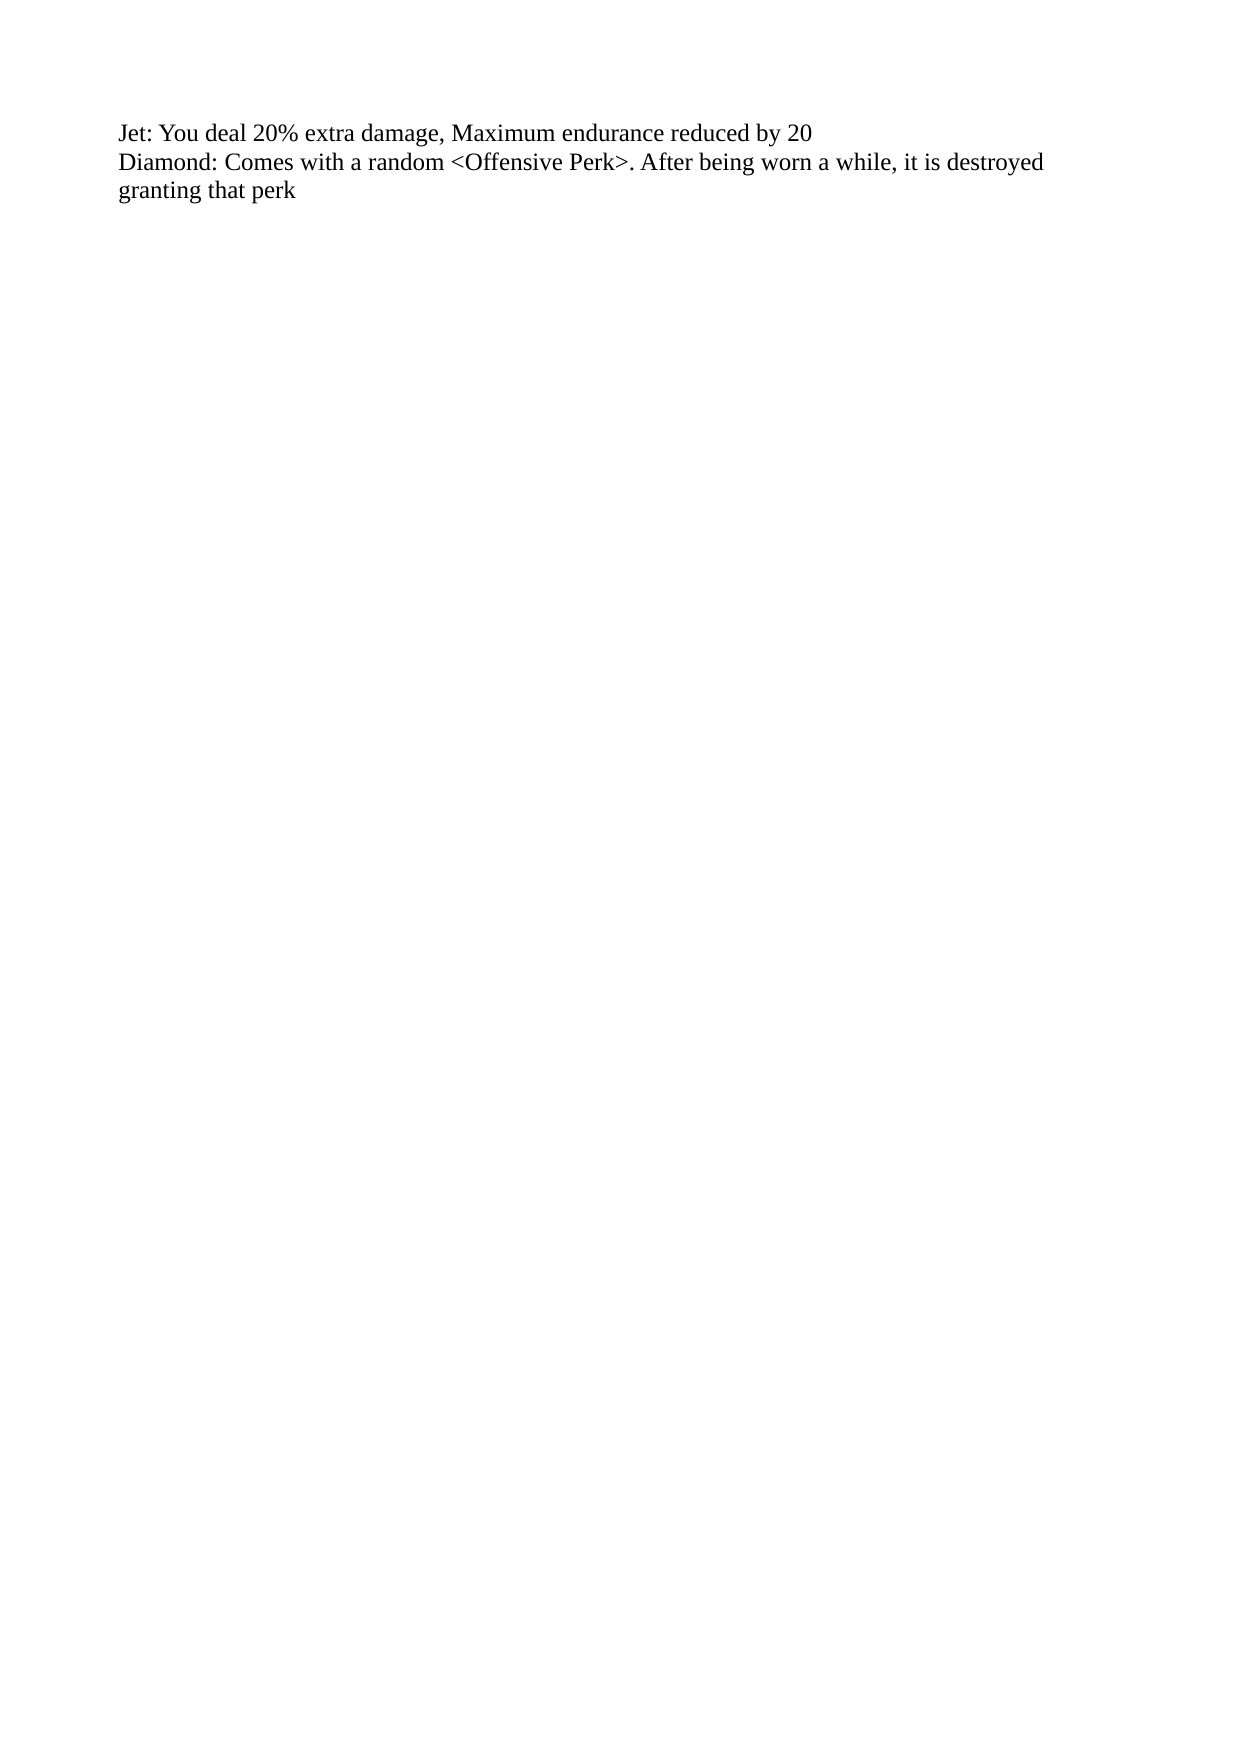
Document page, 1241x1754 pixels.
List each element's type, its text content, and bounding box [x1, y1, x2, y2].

text Jet: You deal 20% extra damage, Maximum endurance reduced by 20 Diamond: Comes with a random <Offensive Perk>. After being worn a while, it is destroyed granting that perk [118, 118, 1122, 233]
